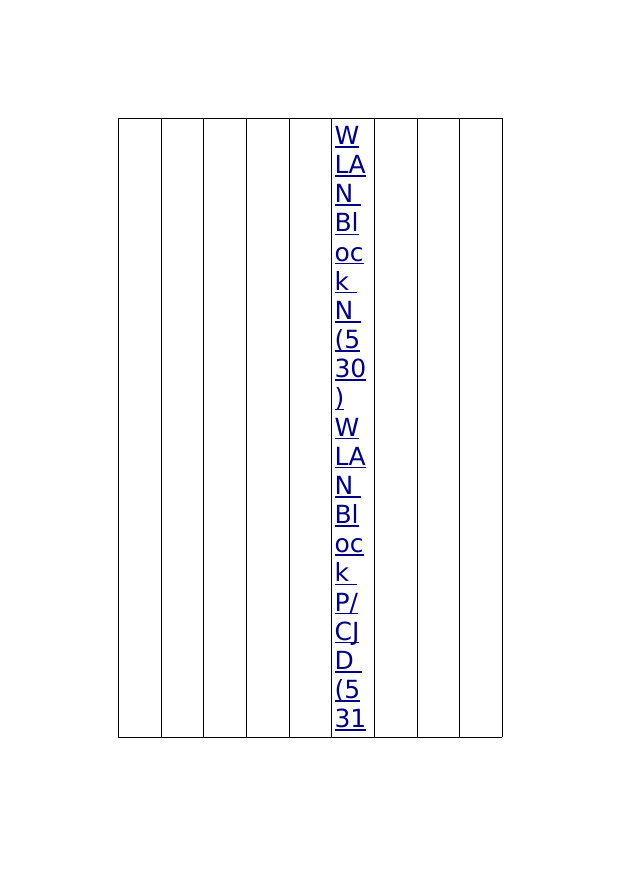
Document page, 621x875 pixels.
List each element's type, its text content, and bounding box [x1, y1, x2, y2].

table_cell [460, 119, 502, 737]
table_cell [290, 119, 331, 737]
table_cell [204, 119, 246, 737]
table_cell [119, 119, 161, 737]
table_cell WLAN Block N (530) WLAN Block P/CJD (531 [332, 119, 374, 737]
table_cell [247, 119, 289, 737]
table_cell [162, 119, 203, 737]
table_cell [418, 119, 459, 737]
table_cell [375, 119, 417, 737]
